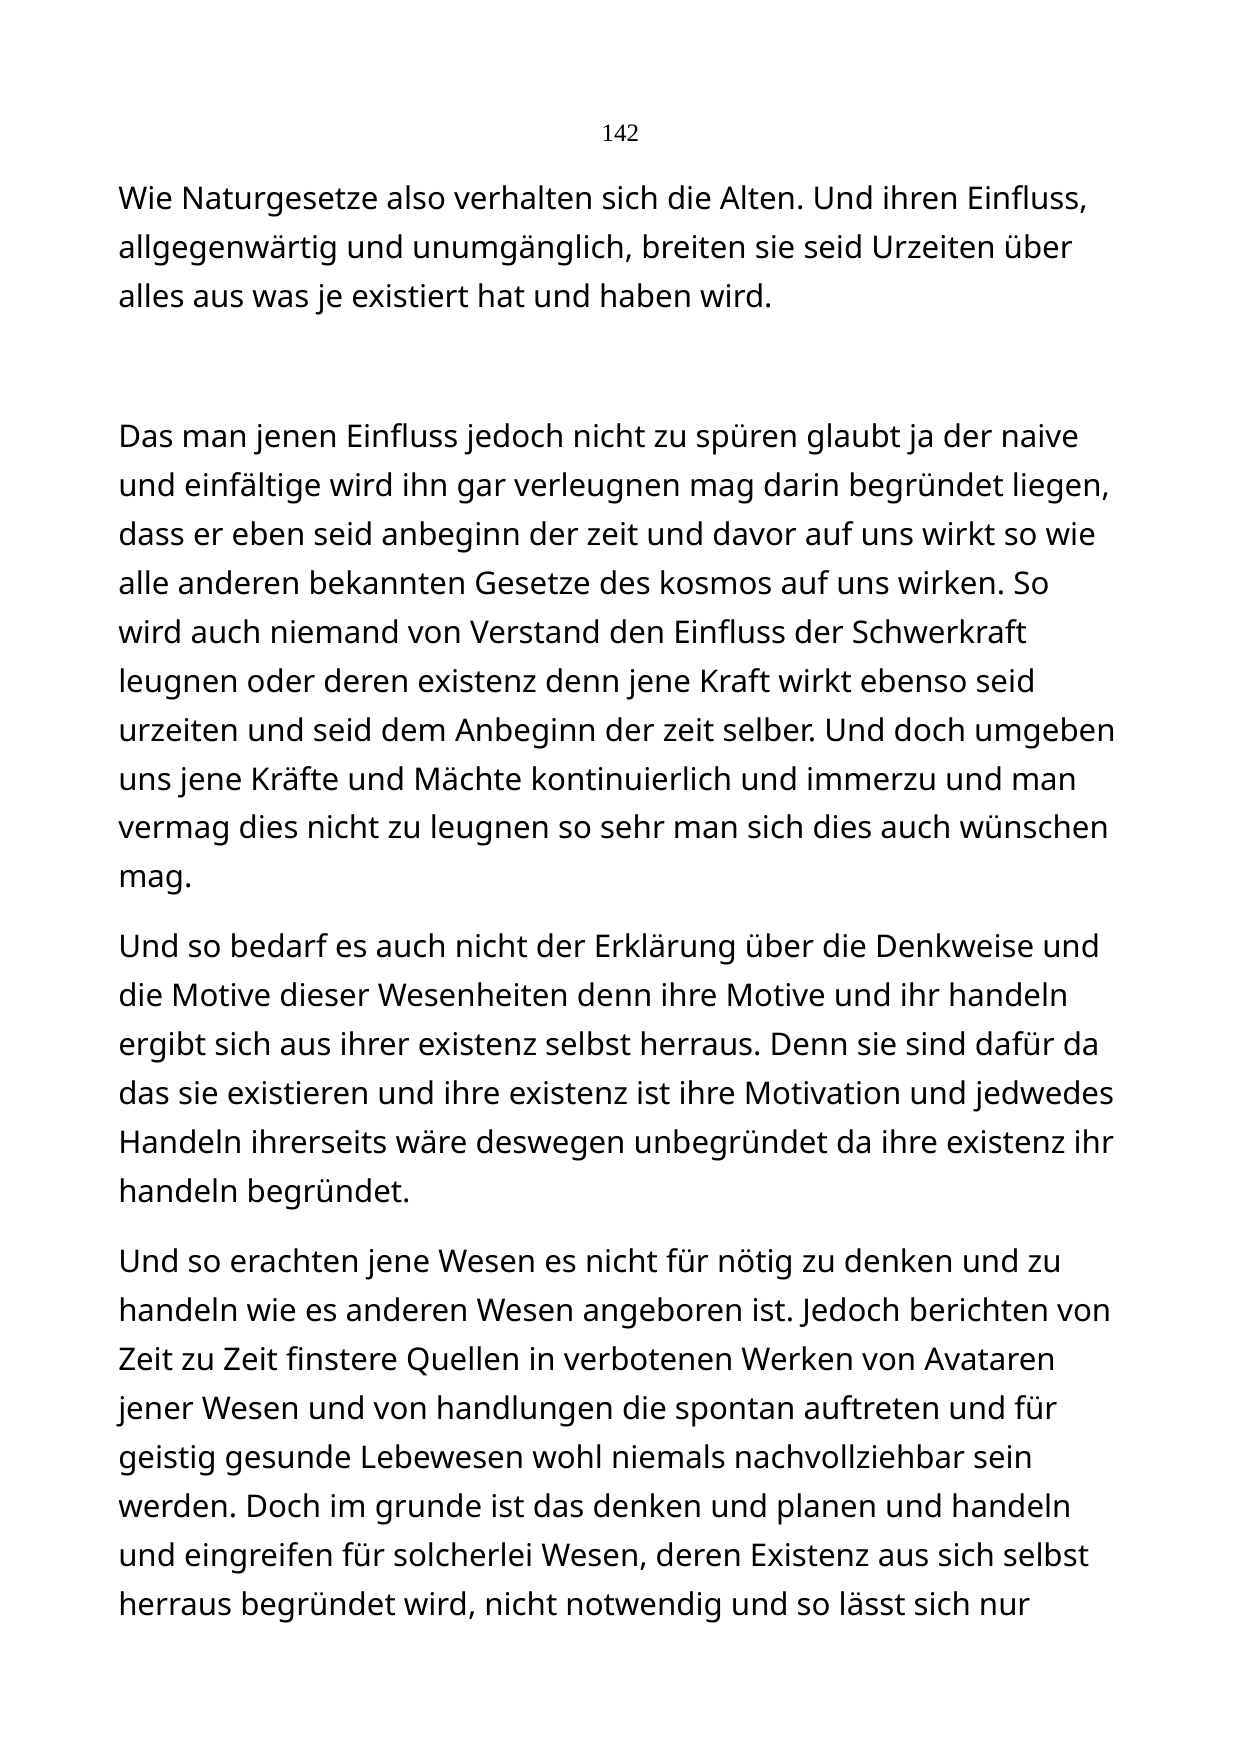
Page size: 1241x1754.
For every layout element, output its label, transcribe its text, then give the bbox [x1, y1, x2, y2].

text Und so erachten jene Wesen es nicht für nötig zu denken und zu handeln wie es anderen Wesen angeboren ist. Jedoch berichten von Zeit zu Zeit finstere Quellen in verbotenen Werken von Avataren jener Wesen und von handlungen die spontan auftreten und für geistig gesunde Lebewesen wohl niemals nachvollziehbar sein werden. Doch im grunde ist das denken und planen und handeln und eingreifen für solcherlei Wesen, deren Existenz aus sich selbst herraus begründet wird, nicht notwendig und so lässt sich nur [118, 1239, 1122, 1624]
text Wie Naturgesetze also verhalten sich die Alten. Und ihren Einfluss, allgegenwärtig und unumgänglich, breiten sie seid Urzeiten über alles aus was je existiert hat und haben wird. [118, 176, 1122, 317]
text Das man jenen Einfluss jedoch nicht zu spüren glaubt ja der naive und einfältige wird ihn gar verleugnen mag darin begründet liegen, dass er eben seid anbeginn der zeit und davor auf uns wirkt so wie alle anderen bekannten Gesetze des kosmos auf uns wirken. So wird auch niemand von Verstand den Einfluss der Schwerkraft leugnen oder deren existenz denn jene Kraft wirkt ebenso seid urzeiten und seid dem Anbeginn der zeit selber. Und doch umgeben uns jene Kräfte und Mächte kontinuierlich und immerzu und man vermag dies nicht zu leugnen so sehr man sich dies auch wünschen mag. [118, 414, 1122, 897]
text Und so bedarf es auch nicht der Erklärung über die Denkweise und die Motive dieser Wesenheiten denn ihre Motive und ihr handeln ergibt sich aus ihrer existenz selbst herraus. Denn sie sind dafür da das sie existieren und ihre existenz ist ihre Motivation und jedwedes Handeln ihrerseits wäre deswegen unbegründet da ihre existenz ihr handeln begründet. [118, 924, 1122, 1212]
